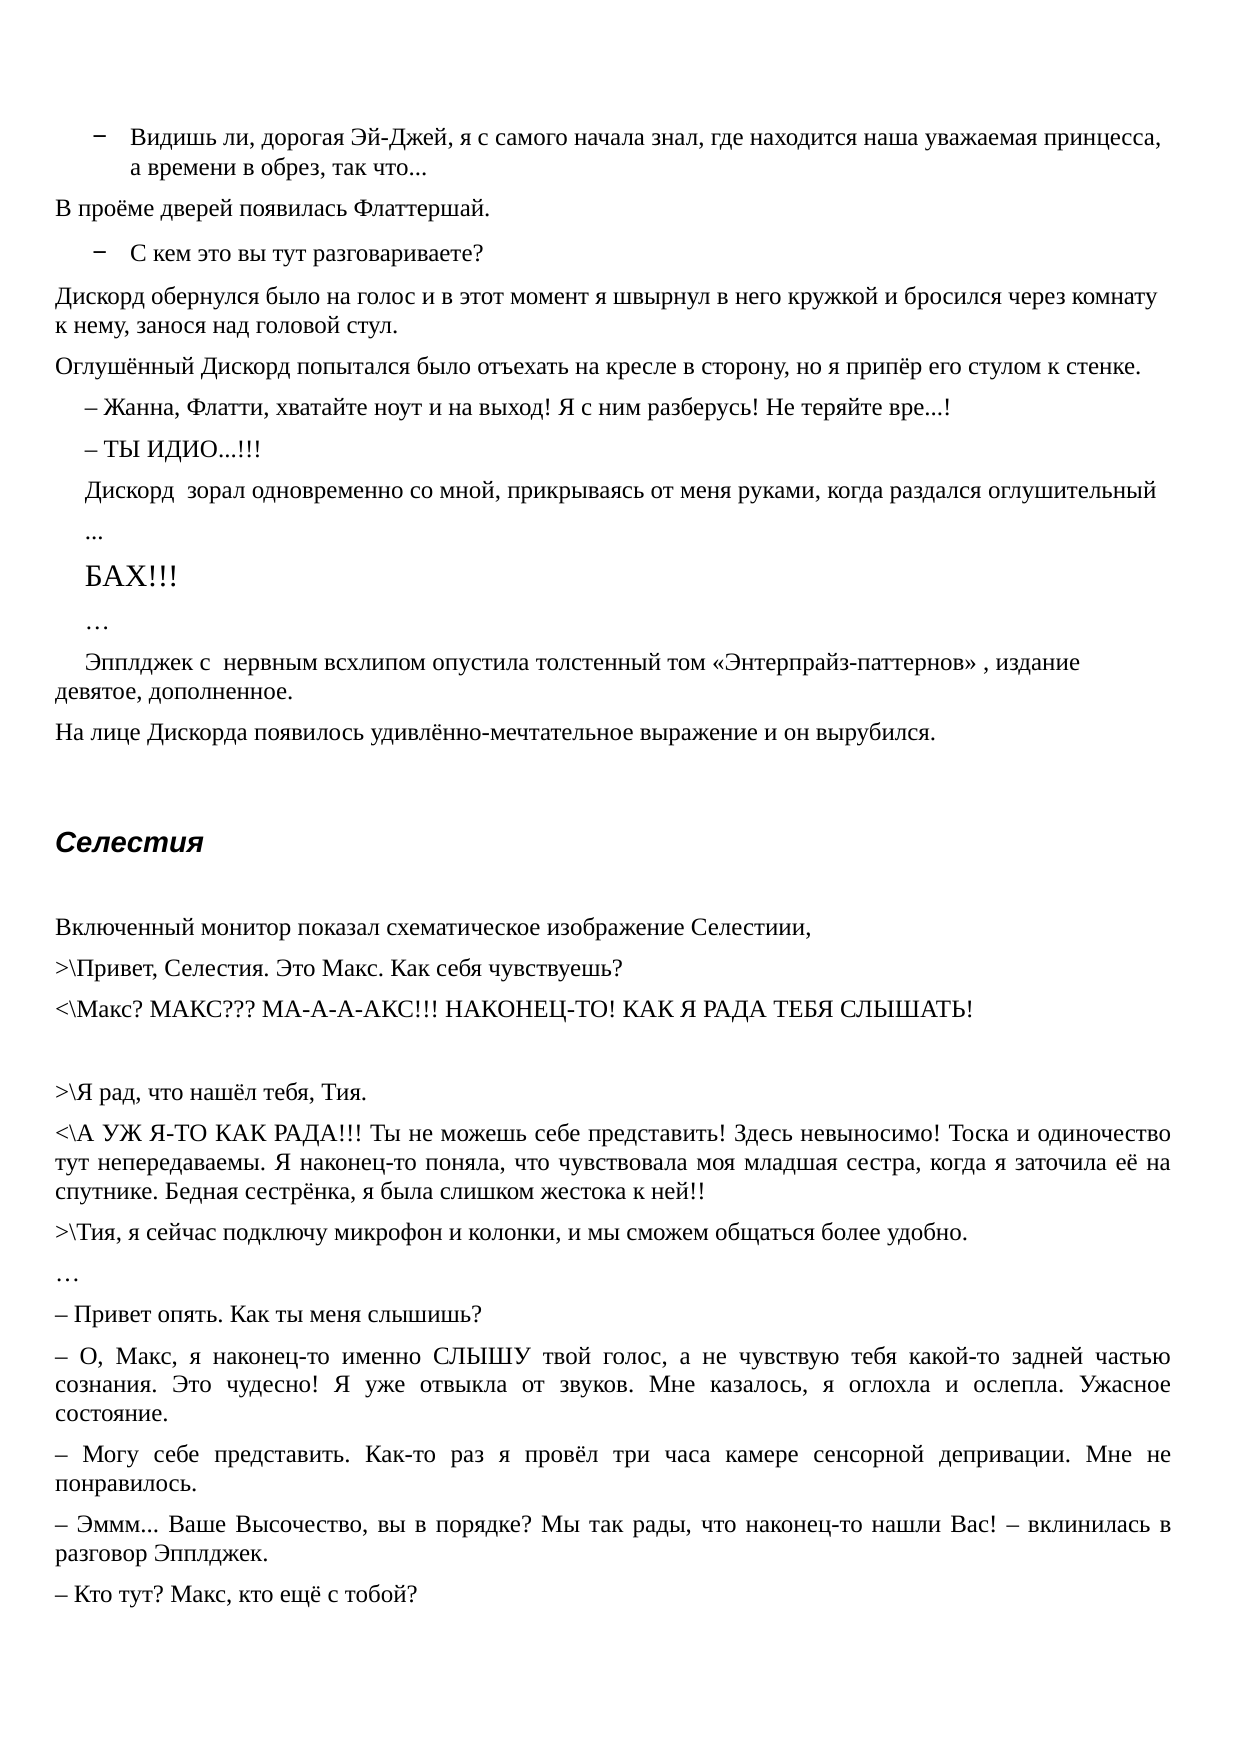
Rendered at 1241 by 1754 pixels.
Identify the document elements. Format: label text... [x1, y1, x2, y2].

text БАХ!!! [55, 557, 1172, 593]
text >\Привет, Селестия. Это Макс. Как себя чувствуешь? [55, 953, 1172, 982]
text … [55, 1258, 1172, 1287]
list Дискорд обернулся было на голос и в этот момент я швырнул в него кружкой и бросился через комнату к нему, занося над головой стул. [55, 281, 1172, 339]
text ... [55, 516, 1172, 545]
text – Кто тут? Макс, кто ещё с тобой? [55, 1579, 1172, 1608]
text – Привет опять. Как ты меня слышишь? [55, 1299, 1172, 1328]
text – Могу себе представить. Как-то раз я провёл три часа камере сенсорной депривации. Мне не понравилось. [55, 1439, 1172, 1497]
text – ТЫ ИДИО...!!! [55, 434, 1172, 462]
text На лице Дискорда появилось удивлённо-мечтательное выражение и он вырубился. [55, 717, 1172, 746]
text – Жанна, Флатти, хватайте ноут и на выход! Я с ним разберусь! Не теряйте вре...! [55, 392, 1172, 421]
text <\А УЖ Я-ТО КАК РАДА!!! Ты не можешь себе представить! Здесь невыносимо! Тоска и одиночество тут непередаваемы. Я наконец-то поняла, что чувствовала моя младшая сестра, когда я заточила её на спутнике. Бедная сестрёнка, я была слишком жестока к ней!! [55, 1118, 1172, 1204]
text Включенный монитор показал схематическое изображение Селестиии, [55, 912, 1172, 941]
subtitle Селестия [55, 825, 1172, 858]
list С кем это вы тут разговариваете? [92, 235, 1172, 269]
text Оглушённый Дискорд попытался было отъехать на кресле в сторону, но я припёр его стулом к стенке. [55, 351, 1172, 380]
list Видишь ли, дорогая Эй-Джей, я с самого начала знал, где находится наша уважаемая принцесса, а времени в обрез, так что... [92, 118, 1172, 181]
text – Эммм... Ваше Высочество, вы в порядке? Мы так рады, что наконец-то нашли Вас! – вклинилась в разговор Эпплджек. [55, 1509, 1172, 1567]
text … [55, 606, 1172, 635]
text Дискорд зорал одновременно со мной, прикрываясь от меня руками, когда раздался оглушительный [55, 475, 1172, 504]
text >\Тия, я сейчас подключу микрофон и колонки, и мы сможем общаться более удобно. [55, 1217, 1172, 1246]
text – О, Макс, я наконец-то именно СЛЫШУ твой голос, а не чувствую тебя какой-то задней частью сознания. Это чудесно! Я уже отвыкла от звуков. Мне казалось, я оглохла и ослепла. Ужасное состояние. [55, 1341, 1172, 1427]
text >\Я рад, что нашёл тебя, Тия. [55, 1077, 1172, 1106]
text В проёме дверей появилась Флаттершай. [55, 193, 1172, 222]
text Эпплджек с нервным всхлипом опустила толстенный том «Энтерпрайз-паттернов» , издание девятое, дополненное. [55, 647, 1172, 705]
text <\Макс? МАКС??? МА-А-А-АКС!!! НАКОНЕЦ-ТО! КАК Я РАДА ТЕБЯ СЛЫШАТЬ! [55, 994, 1172, 1023]
